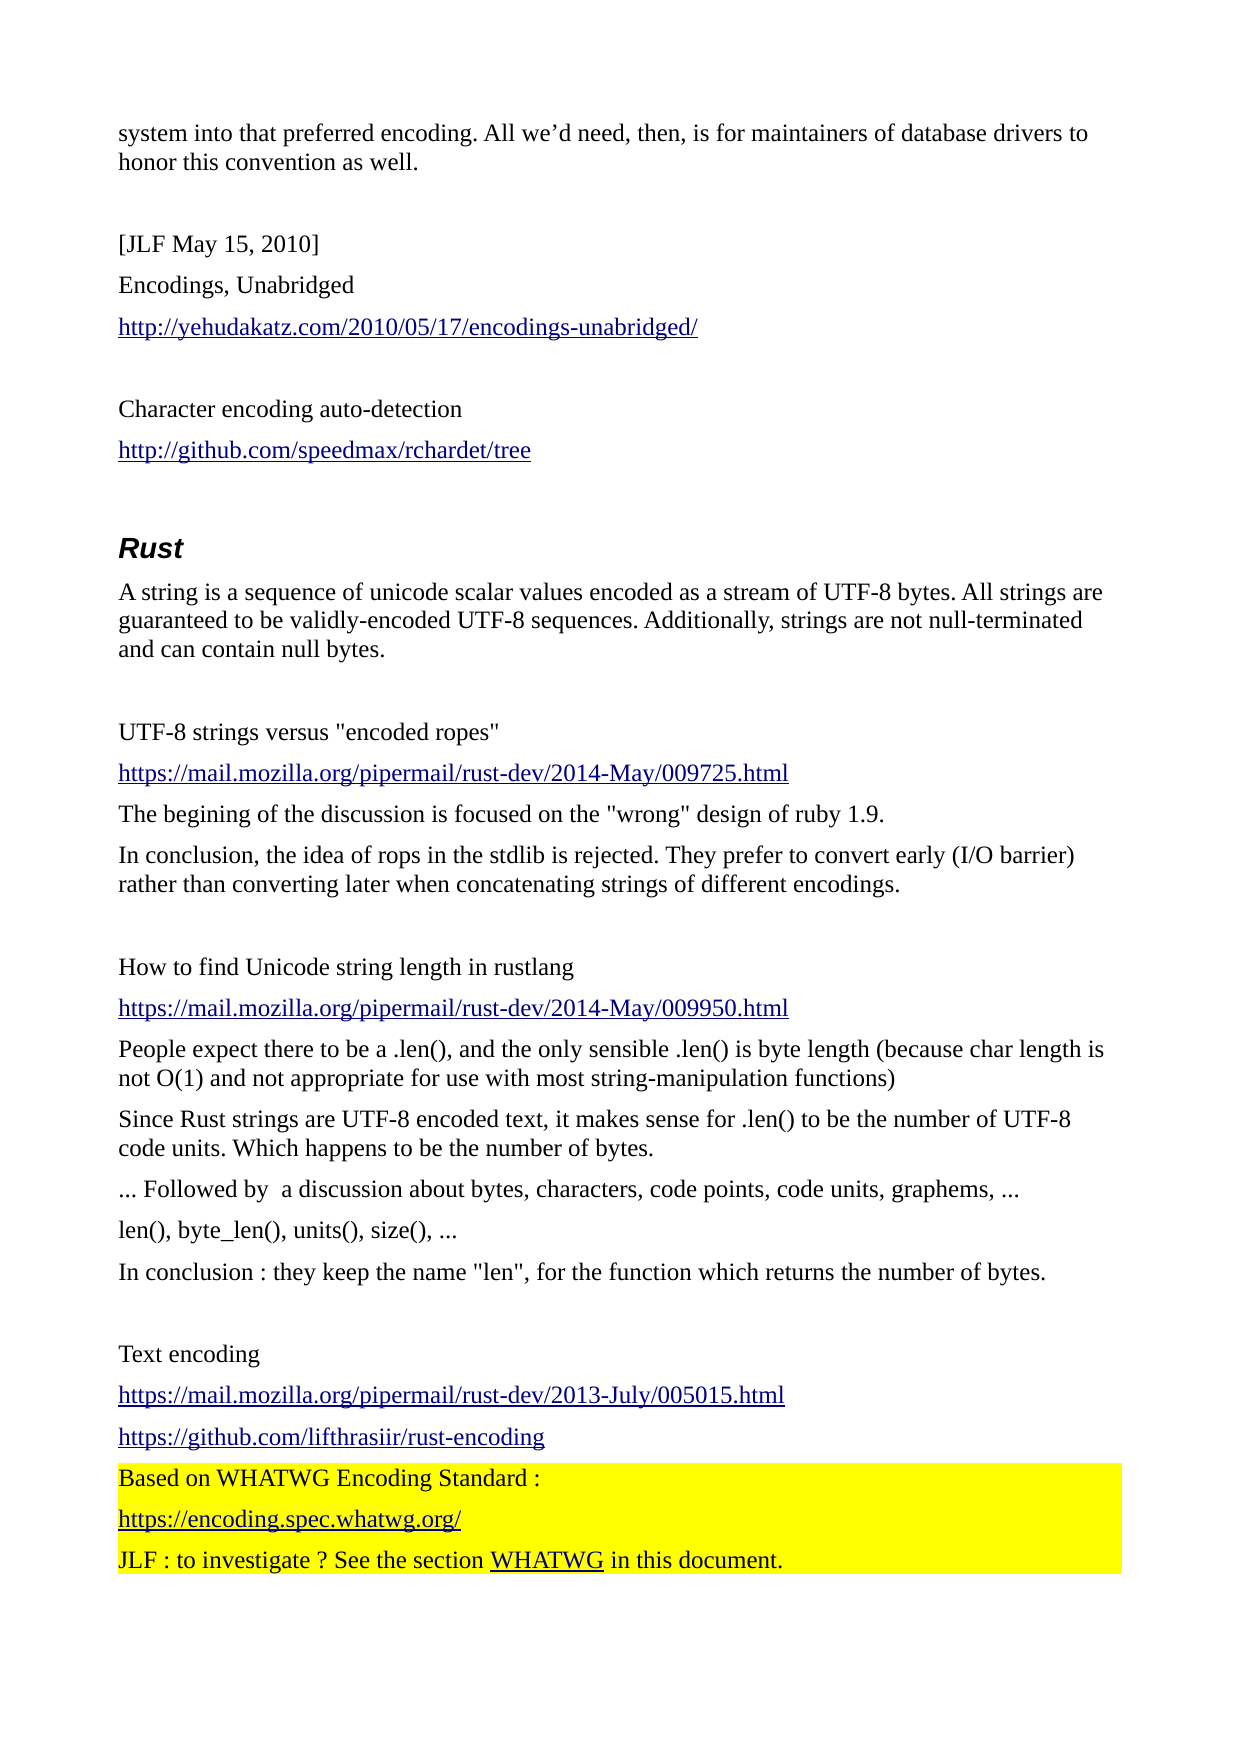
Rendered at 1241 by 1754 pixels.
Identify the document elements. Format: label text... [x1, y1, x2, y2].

text http://yehudakatz.com/2010/05/17/encodings-unabridged/ [118, 312, 1122, 341]
text People expect there to be a .len(), and the only sensible .len() is byte length (because char length is not O(1) and not appropriate for use with most string-manipulation functions) [118, 1034, 1122, 1092]
text A string is a sequence of unicode scalar values encoded as a stream of UTF-8 bytes. All strings are guaranteed to be validly-encoded UTF-8 sequences. Additionally, strings are not null-terminated and can contain null bytes. [118, 577, 1122, 663]
text len(), byte_len(), units(), size(), ... [118, 1215, 1122, 1244]
text Since Rust strings are UTF-8 encoded text, it makes sense for .len() to be the number of UTF-8 code units. Which happens to be the number of bytes. [118, 1104, 1122, 1162]
text How to find Unicode string length in rustlang [118, 952, 1122, 980]
text Encodings, Unabridged [118, 271, 1122, 299]
text UTF-8 strings versus "encoded ropes" [118, 717, 1122, 745]
text https://encoding.spec.whatwg.org/ [118, 1504, 1122, 1533]
text https://github.com/lifthrasiir/rust-encoding [118, 1422, 1122, 1450]
text system into that preferred encoding. All we’d need, then, is for maintainers of database drivers to honor this convention as well. [118, 118, 1122, 176]
text https://mail.mozilla.org/pipermail/rust-dev/2014-May/009725.html [118, 758, 1122, 787]
text https://mail.mozilla.org/pipermail/rust-dev/2014-May/009950.html [118, 993, 1122, 1022]
text http://github.com/speedmax/rchardet/tree [118, 436, 1122, 464]
text The begining of the discussion is focused on the "wrong" design of ruby 1.9. [118, 799, 1122, 828]
text https://mail.mozilla.org/pipermail/rust-dev/2013-July/005015.html [118, 1380, 1122, 1409]
text JLF : to investigate ? See the section WHATWG in this document. [118, 1545, 1122, 1574]
text Text encoding [118, 1339, 1122, 1368]
text In conclusion : they keep the name "len", for the function which returns the number of bytes. [118, 1257, 1122, 1285]
subtitle Rust [118, 531, 1122, 564]
text Based on WHATWG Encoding Standard : [118, 1463, 1122, 1492]
text In conclusion, the idea of rops in the stdlib is rejected. They prefer to convert early (I/O barrier) rather than converting later when concatenating strings of different encodings. [118, 840, 1122, 898]
text [JLF May 15, 2010] [118, 229, 1122, 258]
text ... Followed by a discussion about bytes, characters, code points, code units, graphems, ... [118, 1174, 1122, 1203]
text Character encoding auto-detection [118, 394, 1122, 423]
